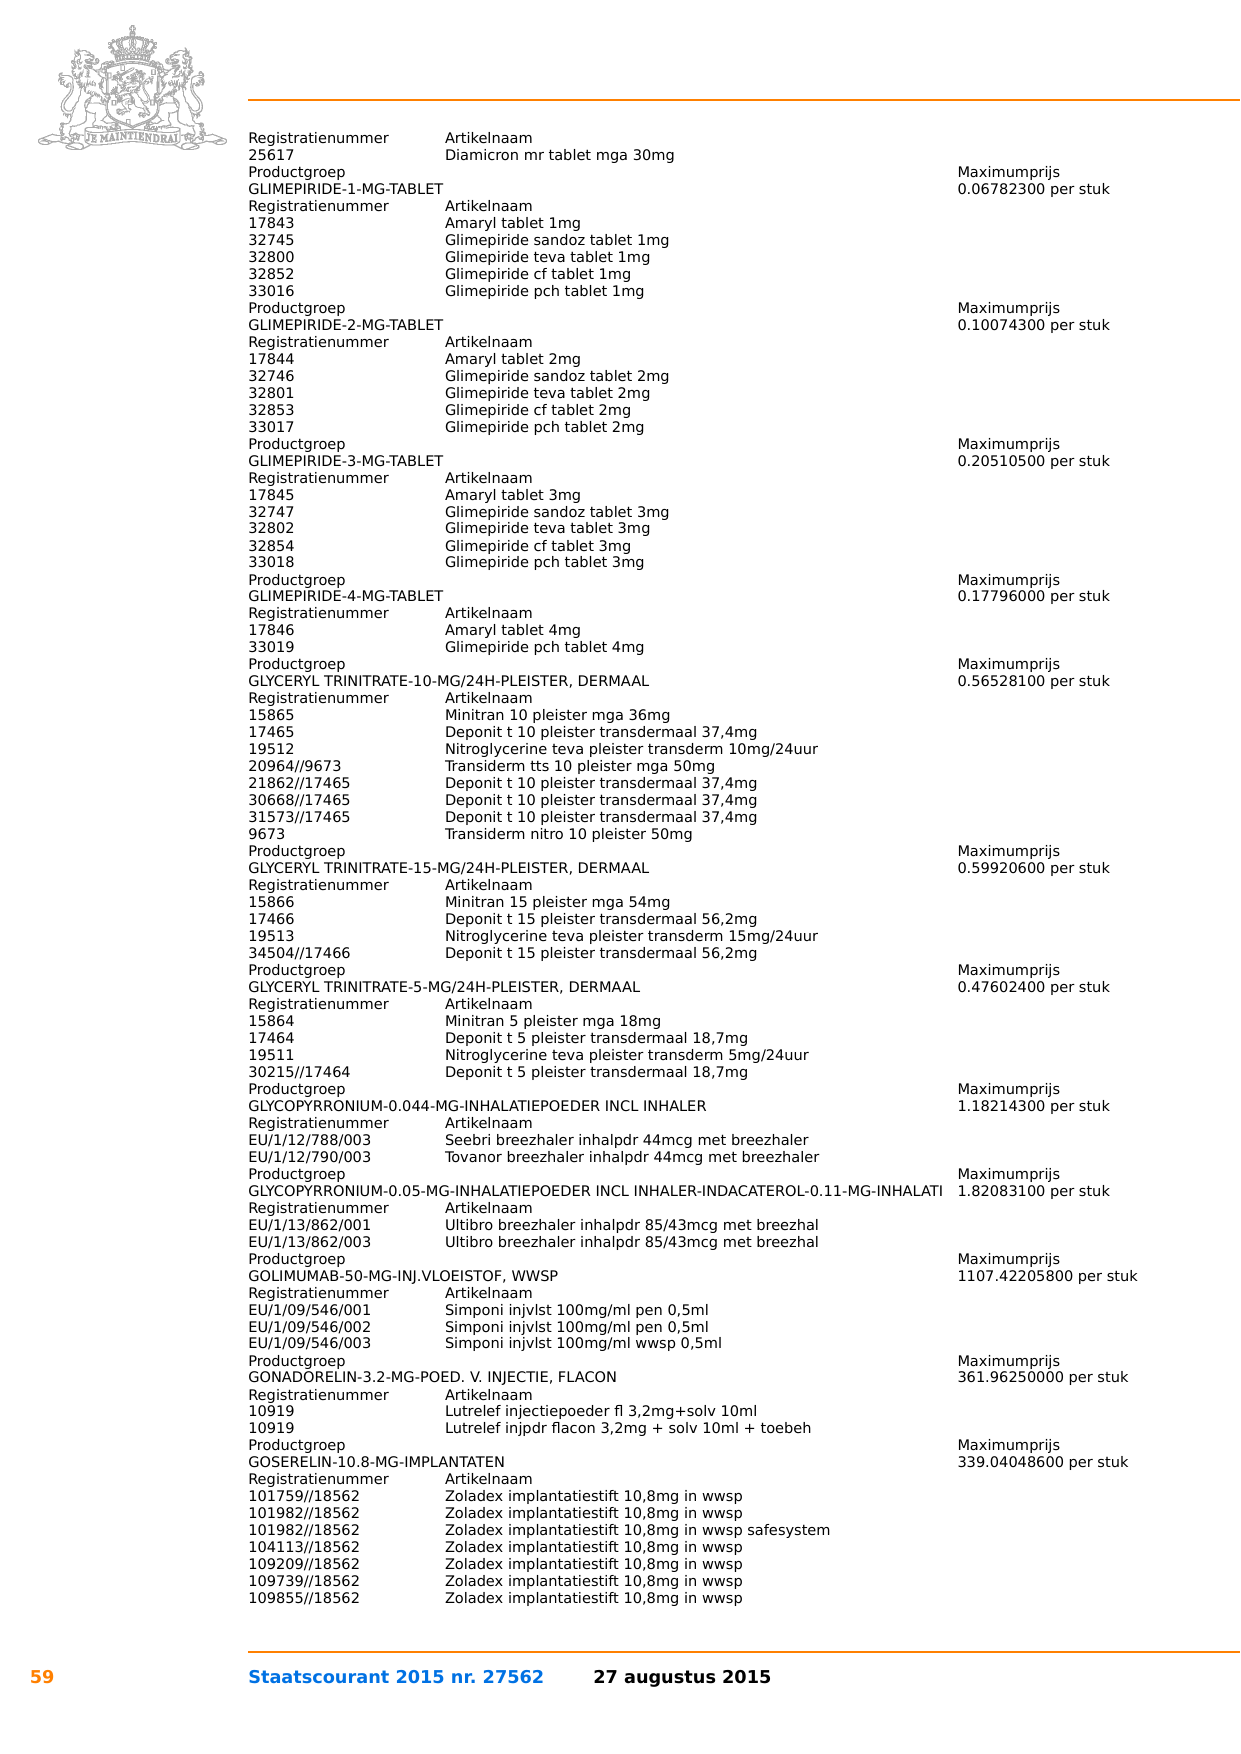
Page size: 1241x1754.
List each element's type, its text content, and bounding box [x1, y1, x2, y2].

table_cell [439, 300, 951, 317]
table_cell Nitroglycerine teva pleister transderm 5mg/24uur [439, 1047, 951, 1064]
table_cell [951, 758, 1163, 775]
table_cell Artikelnaam [439, 1285, 951, 1301]
table_cell 0.10074300 per stuk [951, 317, 1163, 334]
table_cell Zoladex implantatiestift 10,8mg in wwsp [439, 1539, 951, 1556]
table_cell Glimepiride pch tablet 1mg [439, 283, 951, 300]
table_cell Glimepiride pch tablet 3mg [439, 554, 951, 571]
table_cell Simponi injvlst 100mg/ml wwsp 0,5ml [439, 1335, 951, 1352]
table_cell Registratienummer [248, 877, 439, 894]
table_cell Productgroep [248, 1437, 439, 1454]
table_cell Deponit t 15 pleister transdermaal 56,2mg [439, 911, 951, 928]
table_cell Glimepiride pch tablet 2mg [439, 419, 951, 436]
table_cell Productgroep [248, 164, 439, 181]
table_cell Transiderm nitro 10 pleister 50mg [439, 826, 951, 843]
table_cell 361.96250000 per stuk [951, 1369, 1163, 1386]
table_cell 339.04048600 per stuk [951, 1454, 1163, 1471]
table_cell 0.59920600 per stuk [951, 860, 1163, 877]
table_cell Maximumprijs [951, 1081, 1163, 1098]
table_cell 17466 [248, 911, 439, 928]
table_cell Productgroep [248, 436, 439, 452]
table_cell Minitran 5 pleister mga 18mg [439, 1013, 951, 1030]
table_cell EU/1/12/788/003 [248, 1132, 439, 1149]
table_cell [951, 520, 1163, 537]
table_cell Zoladex implantatiestift 10,8mg in wwsp [439, 1488, 951, 1505]
table_cell Registratienummer [248, 690, 439, 707]
table_cell [951, 1386, 1163, 1403]
table_cell Zoladex implantatiestift 10,8mg in wwsp [439, 1556, 951, 1573]
table_cell EU/1/09/546/002 [248, 1319, 439, 1335]
table_cell 32747 [248, 504, 439, 520]
table_cell Registratienummer [248, 1200, 439, 1217]
table_cell 109739//18562 [248, 1573, 439, 1590]
table_cell Glimepiride teva tablet 1mg [439, 249, 951, 266]
table_cell Artikelnaam [439, 1200, 951, 1217]
table_cell [951, 877, 1163, 894]
table_cell Productgroep [248, 656, 439, 673]
table_cell [951, 605, 1163, 622]
table_cell [951, 1335, 1163, 1352]
table_cell 20964//9673 [248, 758, 439, 775]
table_cell [951, 1319, 1163, 1335]
table_cell [951, 1030, 1163, 1047]
table_cell Nitroglycerine teva pleister transderm 15mg/24uur [439, 928, 951, 945]
table_cell Amaryl tablet 2mg [439, 351, 951, 368]
table_cell Artikelnaam [439, 1471, 951, 1488]
table_cell Registratienummer [248, 198, 439, 215]
table_cell [951, 130, 1163, 147]
table_cell Simponi injvlst 100mg/ml pen 0,5ml [439, 1301, 951, 1318]
table_cell [951, 945, 1163, 962]
table_cell 31573//17465 [248, 809, 439, 826]
table_cell GOSERELIN-10.8-MG-IMPLANTATEN [248, 1454, 951, 1471]
table_cell 0.20510500 per stuk [951, 453, 1163, 469]
table_cell Productgroep [248, 571, 439, 588]
table_cell [439, 1353, 951, 1369]
table_cell Glimepiride cf tablet 1mg [439, 266, 951, 283]
table_cell Glimepiride sandoz tablet 1mg [439, 232, 951, 249]
table_cell Zoladex implantatiestift 10,8mg in wwsp [439, 1505, 951, 1522]
table_cell Maximumprijs [951, 436, 1163, 452]
table_cell 32801 [248, 385, 439, 402]
table_cell [951, 402, 1163, 418]
table_cell [951, 1590, 1163, 1607]
table_cell EU/1/13/862/003 [248, 1234, 439, 1251]
table_cell [439, 962, 951, 979]
table_cell 17844 [248, 351, 439, 368]
table_cell [951, 1488, 1163, 1505]
table_cell Deponit t 10 pleister transdermaal 37,4mg [439, 792, 951, 809]
table_cell [951, 1234, 1163, 1251]
table_cell [951, 249, 1163, 266]
table_cell Minitran 10 pleister mga 36mg [439, 707, 951, 724]
table_cell Artikelnaam [439, 1115, 951, 1132]
table_cell [439, 1166, 951, 1183]
table_cell [951, 826, 1163, 843]
picture [38, 25, 227, 150]
table_cell GLYCOPYRRONIUM-0.05-MG-INHALATIEPOEDER INCL INHALER-INDACATEROL-0.11-MG-INHALATI [248, 1183, 951, 1199]
table_cell GLYCERYL TRINITRATE-15-MG/24H-PLEISTER, DERMAAL [248, 860, 951, 877]
table_cell [951, 911, 1163, 928]
table_cell 0.17796000 per stuk [951, 588, 1163, 605]
table_cell Registratienummer [248, 1285, 439, 1301]
table_cell 32745 [248, 232, 439, 249]
table_cell [439, 656, 951, 673]
table_cell [951, 283, 1163, 300]
table_cell 32746 [248, 368, 439, 384]
table_cell Glimepiride cf tablet 2mg [439, 402, 951, 418]
table_cell EU/1/13/862/001 [248, 1217, 439, 1233]
table_cell Nitroglycerine teva pleister transderm 10mg/24uur [439, 741, 951, 758]
table_cell [951, 996, 1163, 1013]
table_cell Amaryl tablet 4mg [439, 622, 951, 639]
table_cell [951, 724, 1163, 741]
table_cell 15866 [248, 894, 439, 911]
table_cell Zoladex implantatiestift 10,8mg in wwsp [439, 1573, 951, 1590]
table_cell 34504//17466 [248, 945, 439, 962]
table_cell [439, 436, 951, 452]
table_cell 17846 [248, 622, 439, 639]
table_cell [951, 1403, 1163, 1420]
table_cell Productgroep [248, 843, 439, 860]
table_cell Deponit t 5 pleister transdermaal 18,7mg [439, 1064, 951, 1081]
table_cell [951, 1301, 1163, 1318]
table_cell Glimepiride cf tablet 3mg [439, 538, 951, 554]
table_cell 19513 [248, 928, 439, 945]
table_cell 9673 [248, 826, 439, 843]
table_cell Amaryl tablet 3mg [439, 486, 951, 503]
table_cell [951, 775, 1163, 792]
table_cell [951, 1132, 1163, 1149]
table_cell Artikelnaam [439, 605, 951, 622]
table_cell Registratienummer [248, 1471, 439, 1488]
table_cell [951, 707, 1163, 724]
table_cell Deponit t 10 pleister transdermaal 37,4mg [439, 775, 951, 792]
table_cell [951, 470, 1163, 486]
table_cell Deponit t 10 pleister transdermaal 37,4mg [439, 809, 951, 826]
table_cell [951, 1217, 1163, 1233]
table_cell Productgroep [248, 962, 439, 979]
table_cell [951, 554, 1163, 571]
table_cell Productgroep [248, 1251, 439, 1267]
table_cell 32854 [248, 538, 439, 554]
table_cell Registratienummer [248, 996, 439, 1013]
table_cell [951, 1200, 1163, 1217]
table_cell Maximumprijs [951, 843, 1163, 860]
table_cell Artikelnaam [439, 470, 951, 486]
table_cell EU/1/09/546/003 [248, 1335, 439, 1352]
table_cell Lutrelef injectiepoeder fl 3,2mg+solv 10ml [439, 1403, 951, 1420]
table_cell 32852 [248, 266, 439, 283]
table_cell 0.47602400 per stuk [951, 979, 1163, 996]
table_cell EU/1/12/790/003 [248, 1149, 439, 1166]
table_cell [951, 928, 1163, 945]
table_cell Transiderm tts 10 pleister mga 50mg [439, 758, 951, 775]
table_cell GLYCERYL TRINITRATE-10-MG/24H-PLEISTER, DERMAAL [248, 673, 951, 690]
table_cell [951, 368, 1163, 384]
table_cell EU/1/09/546/001 [248, 1301, 439, 1318]
table_cell Deponit t 5 pleister transdermaal 18,7mg [439, 1030, 951, 1047]
table_cell Tovanor breezhaler inhalpdr 44mcg met breezhaler [439, 1149, 951, 1166]
table_cell [951, 1471, 1163, 1488]
table_cell 32853 [248, 402, 439, 418]
table_cell Registratienummer [248, 1115, 439, 1132]
table_cell Productgroep [248, 1353, 439, 1369]
table_cell Maximumprijs [951, 656, 1163, 673]
table_cell Maximumprijs [951, 962, 1163, 979]
table_cell [951, 1115, 1163, 1132]
table_cell Maximumprijs [951, 300, 1163, 317]
table_cell Artikelnaam [439, 877, 951, 894]
table_cell [951, 419, 1163, 436]
table_cell Zoladex implantatiestift 10,8mg in wwsp safesystem [439, 1522, 951, 1539]
table_cell 1107.42205800 per stuk [951, 1268, 1163, 1284]
table_cell [951, 215, 1163, 232]
table_cell 104113//18562 [248, 1539, 439, 1556]
table_cell [951, 198, 1163, 215]
table_cell Deponit t 10 pleister transdermaal 37,4mg [439, 724, 951, 741]
table_cell 30668//17465 [248, 792, 439, 809]
table_cell Maximumprijs [951, 1251, 1163, 1267]
table_cell 101982//18562 [248, 1522, 439, 1539]
table_cell [951, 351, 1163, 368]
table_cell [951, 741, 1163, 758]
table_cell Productgroep [248, 300, 439, 317]
table_cell 10919 [248, 1403, 439, 1420]
table_cell [439, 1251, 951, 1267]
table_cell Maximumprijs [951, 1166, 1163, 1183]
table_cell [951, 792, 1163, 809]
table_cell [951, 894, 1163, 911]
table_cell GLIMEPIRIDE-4-MG-TABLET [248, 588, 951, 605]
table_cell [951, 538, 1163, 554]
table_cell 30215//17464 [248, 1064, 439, 1081]
table_cell [951, 486, 1163, 503]
table_cell Lutrelef injpdr flacon 3,2mg + solv 10ml + toebeh [439, 1420, 951, 1437]
table_cell Artikelnaam [439, 690, 951, 707]
table_cell 19512 [248, 741, 439, 758]
table_cell Seebri breezhaler inhalpdr 44mcg met breezhaler [439, 1132, 951, 1149]
table_cell 17465 [248, 724, 439, 741]
table_cell Ultibro breezhaler inhalpdr 85/43mcg met breezhal [439, 1217, 951, 1233]
table_cell [951, 147, 1163, 164]
table_cell Deponit t 15 pleister transdermaal 56,2mg [439, 945, 951, 962]
table_cell 33019 [248, 639, 439, 656]
table_cell Glimepiride teva tablet 2mg [439, 385, 951, 402]
table_cell [951, 385, 1163, 402]
table_cell [951, 1556, 1163, 1573]
table_cell 17843 [248, 215, 439, 232]
table_cell Glimepiride pch tablet 4mg [439, 639, 951, 656]
table_cell 0.56528100 per stuk [951, 673, 1163, 690]
table_cell Registratienummer [248, 605, 439, 622]
table_cell Amaryl tablet 1mg [439, 215, 951, 232]
table_cell [951, 1285, 1163, 1301]
table_cell [951, 690, 1163, 707]
table_cell 33017 [248, 419, 439, 436]
table_cell 10919 [248, 1420, 439, 1437]
table_cell GONADORELIN-3.2-MG-POED. V. INJECTIE, FLACON [248, 1369, 951, 1386]
table_cell Registratienummer [248, 470, 439, 486]
table_cell [439, 164, 951, 181]
table_cell 0.06782300 per stuk [951, 181, 1163, 198]
table_cell 33016 [248, 283, 439, 300]
table_cell Zoladex implantatiestift 10,8mg in wwsp [439, 1590, 951, 1607]
table_cell [951, 334, 1163, 351]
table_cell Minitran 15 pleister mga 54mg [439, 894, 951, 911]
table_cell Artikelnaam [439, 198, 951, 215]
table_cell Artikelnaam [439, 334, 951, 351]
table_cell [951, 1505, 1163, 1522]
table_cell Registratienummer [248, 334, 439, 351]
table_cell [951, 1420, 1163, 1437]
table_cell 17464 [248, 1030, 439, 1047]
table_cell Glimepiride teva tablet 3mg [439, 520, 951, 537]
table_cell 109855//18562 [248, 1590, 439, 1607]
table_cell 15864 [248, 1013, 439, 1030]
table_cell [439, 1081, 951, 1098]
table_cell 101759//18562 [248, 1488, 439, 1505]
table_cell GOLIMUMAB-50-MG-INJ.VLOEISTOF, WWSP [248, 1268, 951, 1284]
table_cell Simponi injvlst 100mg/ml pen 0,5ml [439, 1319, 951, 1335]
table_cell 25617 [248, 147, 439, 164]
table_cell Glimepiride sandoz tablet 3mg [439, 504, 951, 520]
table_cell Maximumprijs [951, 571, 1163, 588]
table_cell [951, 1573, 1163, 1590]
table_cell 32802 [248, 520, 439, 537]
table_cell [951, 639, 1163, 656]
table_cell [951, 622, 1163, 639]
table_cell Productgroep [248, 1081, 439, 1098]
table_cell Artikelnaam [439, 1386, 951, 1403]
table_cell Maximumprijs [951, 1437, 1163, 1454]
table_cell GLIMEPIRIDE-1-MG-TABLET [248, 181, 951, 198]
table_cell Maximumprijs [951, 1353, 1163, 1369]
table_cell Glimepiride sandoz tablet 2mg [439, 368, 951, 384]
table_cell [439, 571, 951, 588]
table_cell [951, 1064, 1163, 1081]
table_cell [951, 1522, 1163, 1539]
table_cell 1.18214300 per stuk [951, 1098, 1163, 1115]
table_cell Maximumprijs [951, 164, 1163, 181]
table_cell [951, 809, 1163, 826]
table_cell [951, 266, 1163, 283]
table_cell Registratienummer [248, 130, 439, 147]
table_cell Diamicron mr tablet mga 30mg [439, 147, 951, 164]
table_cell [951, 1047, 1163, 1064]
table_cell 17845 [248, 486, 439, 503]
table_cell [951, 232, 1163, 249]
table_cell [951, 1149, 1163, 1166]
table_cell [951, 504, 1163, 520]
table_cell 109209//18562 [248, 1556, 439, 1573]
table_cell [951, 1013, 1163, 1030]
table_cell 101982//18562 [248, 1505, 439, 1522]
table_cell Artikelnaam [439, 996, 951, 1013]
table_cell GLYCOPYRRONIUM-0.044-MG-INHALATIEPOEDER INCL INHALER [248, 1098, 951, 1115]
table_cell 32800 [248, 249, 439, 266]
table_cell GLIMEPIRIDE-3-MG-TABLET [248, 453, 951, 469]
table_cell 33018 [248, 554, 439, 571]
table_cell [439, 843, 951, 860]
table_cell Productgroep [248, 1166, 439, 1183]
table_cell 21862//17465 [248, 775, 439, 792]
table_cell 19511 [248, 1047, 439, 1064]
table_cell Artikelnaam [439, 130, 951, 147]
table_cell [439, 1437, 951, 1454]
table_cell GLYCERYL TRINITRATE-5-MG/24H-PLEISTER, DERMAAL [248, 979, 951, 996]
table_cell Ultibro breezhaler inhalpdr 85/43mcg met breezhal [439, 1234, 951, 1251]
table_cell 15865 [248, 707, 439, 724]
table_cell Registratienummer [248, 1386, 439, 1403]
table_cell 1.82083100 per stuk [951, 1183, 1163, 1199]
table_cell [951, 1539, 1163, 1556]
table_cell GLIMEPIRIDE-2-MG-TABLET [248, 317, 951, 334]
